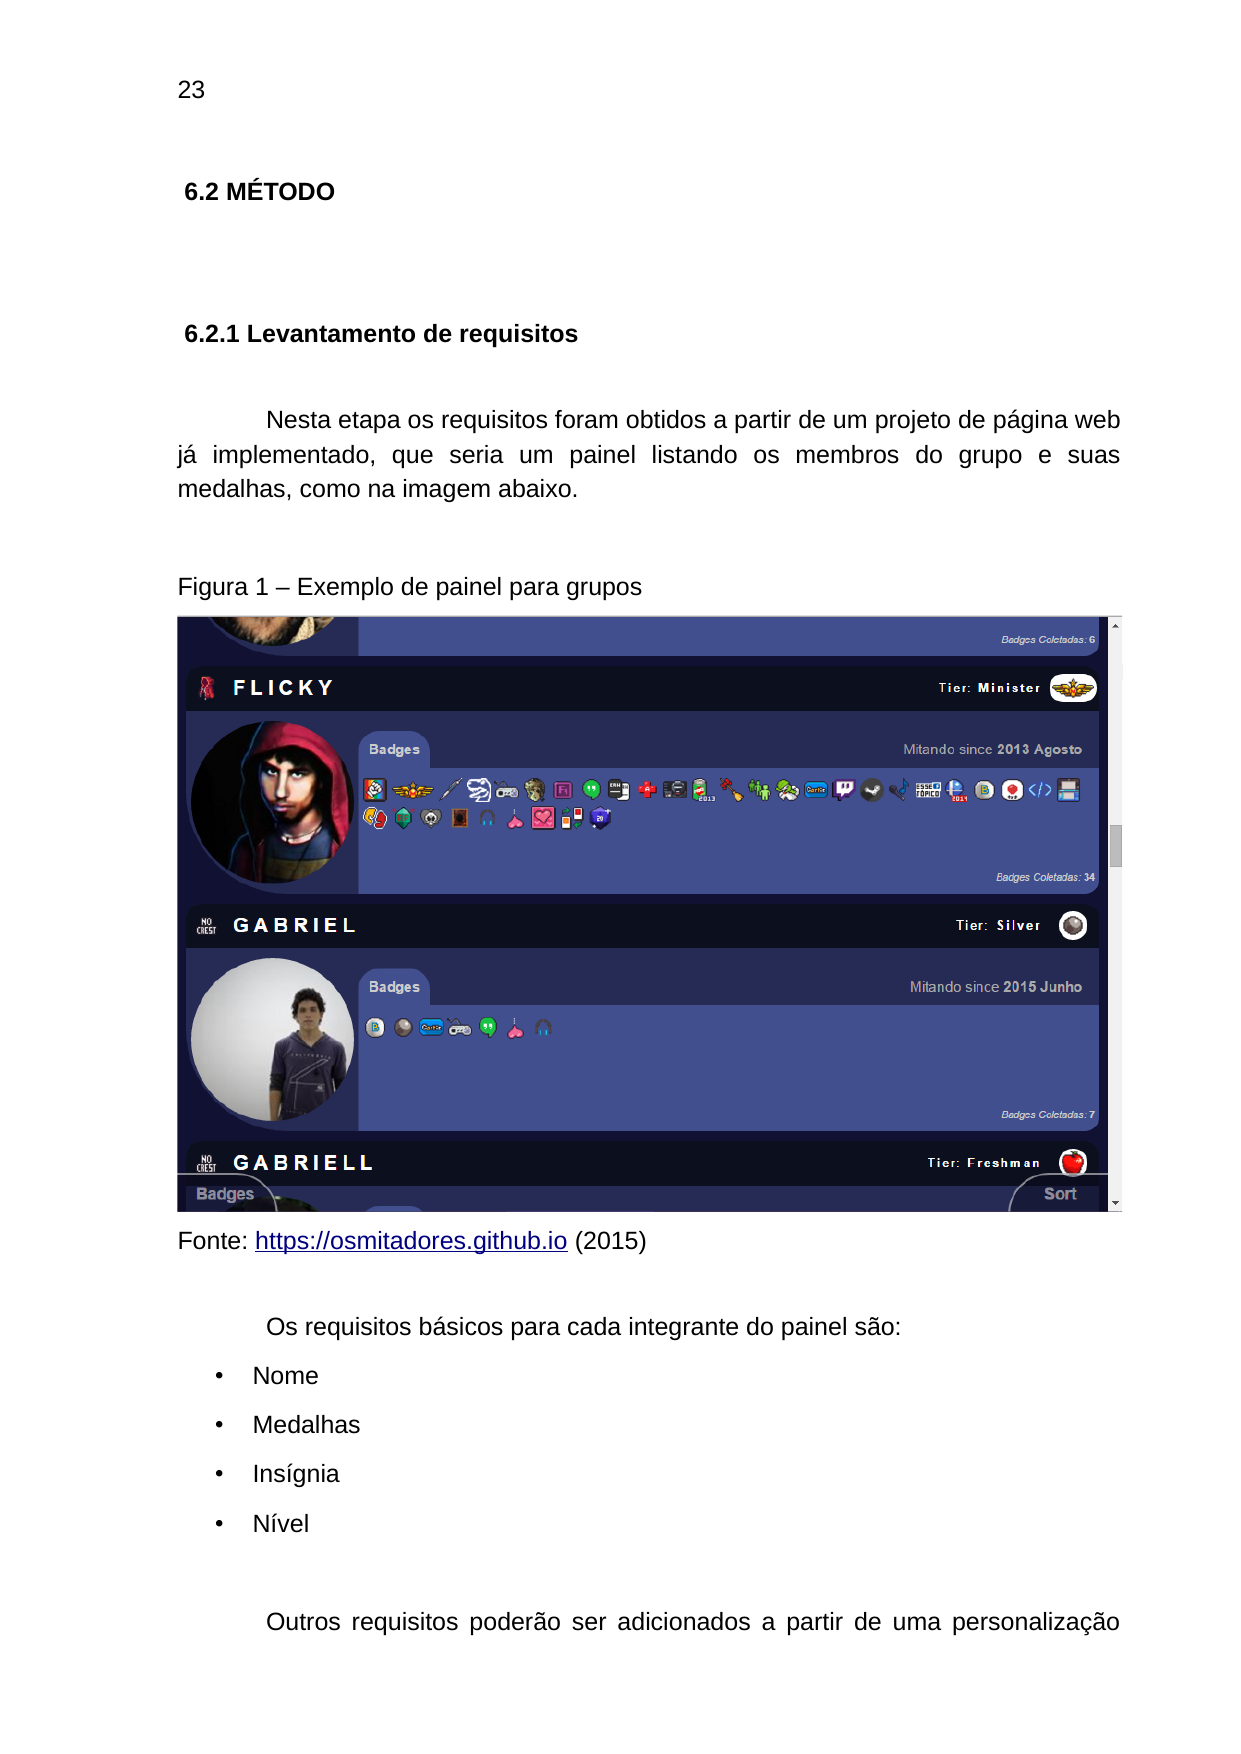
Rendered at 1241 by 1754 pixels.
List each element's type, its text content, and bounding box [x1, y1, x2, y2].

list Insígnia [215, 1459, 1122, 1488]
subtitle Levantamento de requisitos [177, 319, 1122, 348]
text Os requisitos básicos para cada integrante do painel são: [177, 1312, 1122, 1341]
text Outros requisitos poderão ser adicionados a partir de uma personalização [177, 1607, 1122, 1636]
subtitle MÉTODO [177, 177, 1122, 206]
picture [177, 615, 1123, 1212]
list Nome [215, 1361, 1122, 1390]
text Figura 1 – Exemplo de painel para grupos [177, 572, 1122, 601]
text Fonte: https://osmitadores.github.io (2015) [177, 1212, 1122, 1254]
list Medalhas [215, 1410, 1122, 1439]
text Nesta etapa os requisitos foram obtidos a partir de um projeto de página web já implementado, que seria um painel listando os membros do grupo e suas medalhas, como na imagem abaixo. [177, 405, 1122, 503]
list Nível [215, 1508, 1122, 1537]
